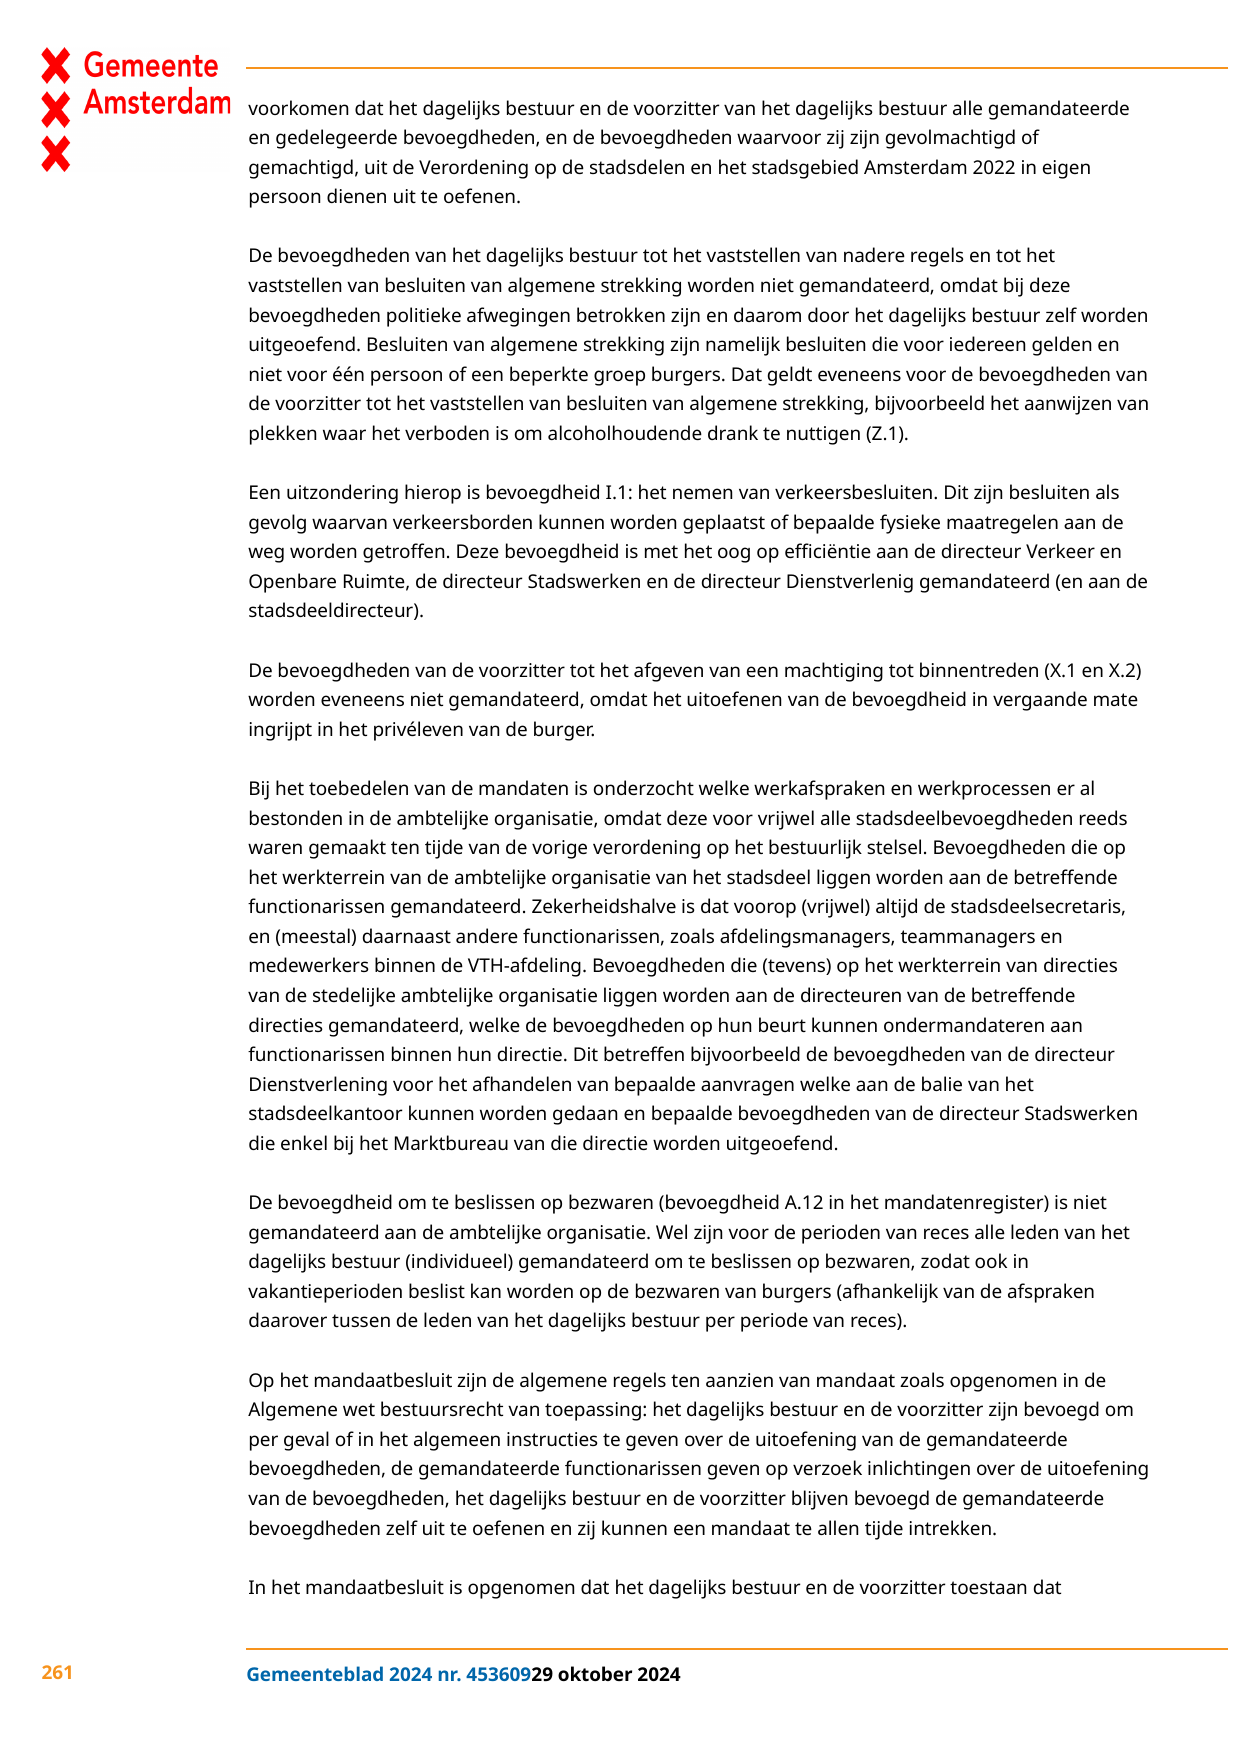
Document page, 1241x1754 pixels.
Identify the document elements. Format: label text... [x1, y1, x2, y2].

text In het mandaatbesluit is opgenomen dat het dagelijks bestuur en de voorzitter toestaan dat [248, 1574, 1152, 1600]
text Een uitzondering hierop is bevoegdheid I.1: het nemen van verkeersbesluiten. Dit zijn besluiten als gevolg waarvan verkeersborden kunnen worden geplaatst of bepaalde fysieke maatregelen aan de weg worden getroffen. Deze bevoegdheid is met het oog op efficiëntie aan de directeur Verkeer en Openbare Ruimte, de directeur Stadswerken en de directeur Dienstverlenig gemandateerd (en aan de stadsdeeldirecteur). [248, 479, 1152, 623]
text De bevoegdheden van het dagelijks bestuur tot het vaststellen van nadere regels en tot het vaststellen van besluiten van algemene strekking worden niet gemandateerd, omdat bij deze bevoegdheden politieke afwegingen betrokken zijn en daarom door het dagelijks bestuur zelf worden uitgeoefend. Besluiten van algemene strekking zijn namelijk besluiten die voor iedereen gelden en niet voor één persoon of een beperkte groep burgers. Dat geldt eveneens voor de bevoegdheden van de voorzitter tot het vaststellen van besluiten van algemene strekking, bijvoorbeeld het aanwijzen van plekken waar het verboden is om alcoholhoudende drank te nuttigen (Z.1). [248, 243, 1152, 446]
text Op het mandaatbesluit zijn de algemene regels ten aanzien van mandaat zoals opgenomen in de Algemene wet bestuursrecht van toepassing: het dagelijks bestuur en de voorzitter zijn bevoegd om per geval of in het algemeen instructies te geven over de uitoefening van de gemandateerde bevoegdheden, de gemandateerde functionarissen geven op verzoek inlichtingen over de uitoefening van de bevoegdheden, het dagelijks bestuur en de voorzitter blijven bevoegd de gemandateerde bevoegdheden zelf uit te oefenen en zij kunnen een mandaat te allen tijde intrekken. [248, 1367, 1152, 1541]
picture [41, 47, 231, 172]
text Bij het toebedelen van de mandaten is onderzocht welke werkafspraken en werkprocessen er al bestonden in de ambtelijke organisatie, omdat deze voor vrijwel alle stadsdeelbevoegdheden reeds waren gemaakt ten tijde van de vorige verordening op het bestuurlijk stelsel. Bevoegdheden die op het werkterrein van de ambtelijke organisatie van het stadsdeel liggen worden aan de betreffende functionarissen gemandateerd. Zekerheidshalve is dat voorop (vrijwel) altijd de stadsdeelsecretaris, en (meestal) daarnaast andere functionarissen, zoals afdelingsmanagers, teammanagers en medewerkers binnen de VTH-afdeling. Bevoegdheden die (tevens) op het werkterrein van directies van de stedelijke ambtelijke organisatie liggen worden aan de directeuren van de betreffende directies gemandateerd, welke de bevoegdheden op hun beurt kunnen ondermandateren aan functionarissen binnen hun directie. Dit betreffen bijvoorbeeld de bevoegdheden van de directeur Dienstverlening voor het afhandelen van bepaalde aanvragen welke aan de balie van het stadsdeelkantoor kunnen worden gedaan en bepaalde bevoegdheden van de directeur Stadswerken die enkel bij het Marktbureau van die directie worden uitgeoefend. [248, 775, 1152, 1156]
text De bevoegdheid om te beslissen op bezwaren (bevoegdheid A.12 in het mandatenregister) is niet gemandateerd aan de ambtelijke organisatie. Wel zijn voor de perioden van reces alle leden van het dagelijks bestuur (individueel) gemandateerd om te beslissen op bezwaren, zodat ook in vakantieperioden beslist kan worden op de bezwaren van burgers (afhankelijk van de afspraken daarover tussen de leden van het dagelijks bestuur per periode van reces). [248, 1189, 1152, 1333]
text voorkomen dat het dagelijks bestuur en de voorzitter van het dagelijks bestuur alle gemandateerde en gedelegeerde bevoegdheden, en de bevoegdheden waarvoor zij zijn gevolmachtigd of gemachtigd, uit de Verordening op de stadsdelen en het stadsgebied Amsterdam 2022 in eigen persoon dienen uit te oefenen. [248, 95, 1152, 209]
text De bevoegdheden van de voorzitter tot het afgeven van een machtiging tot binnentreden (X.1 en X.2) worden eveneens niet gemandateerd, omdat het uitoefenen van de bevoegdheid in vergaande mate ingrijpt in het privéleven van de burger. [248, 657, 1152, 742]
